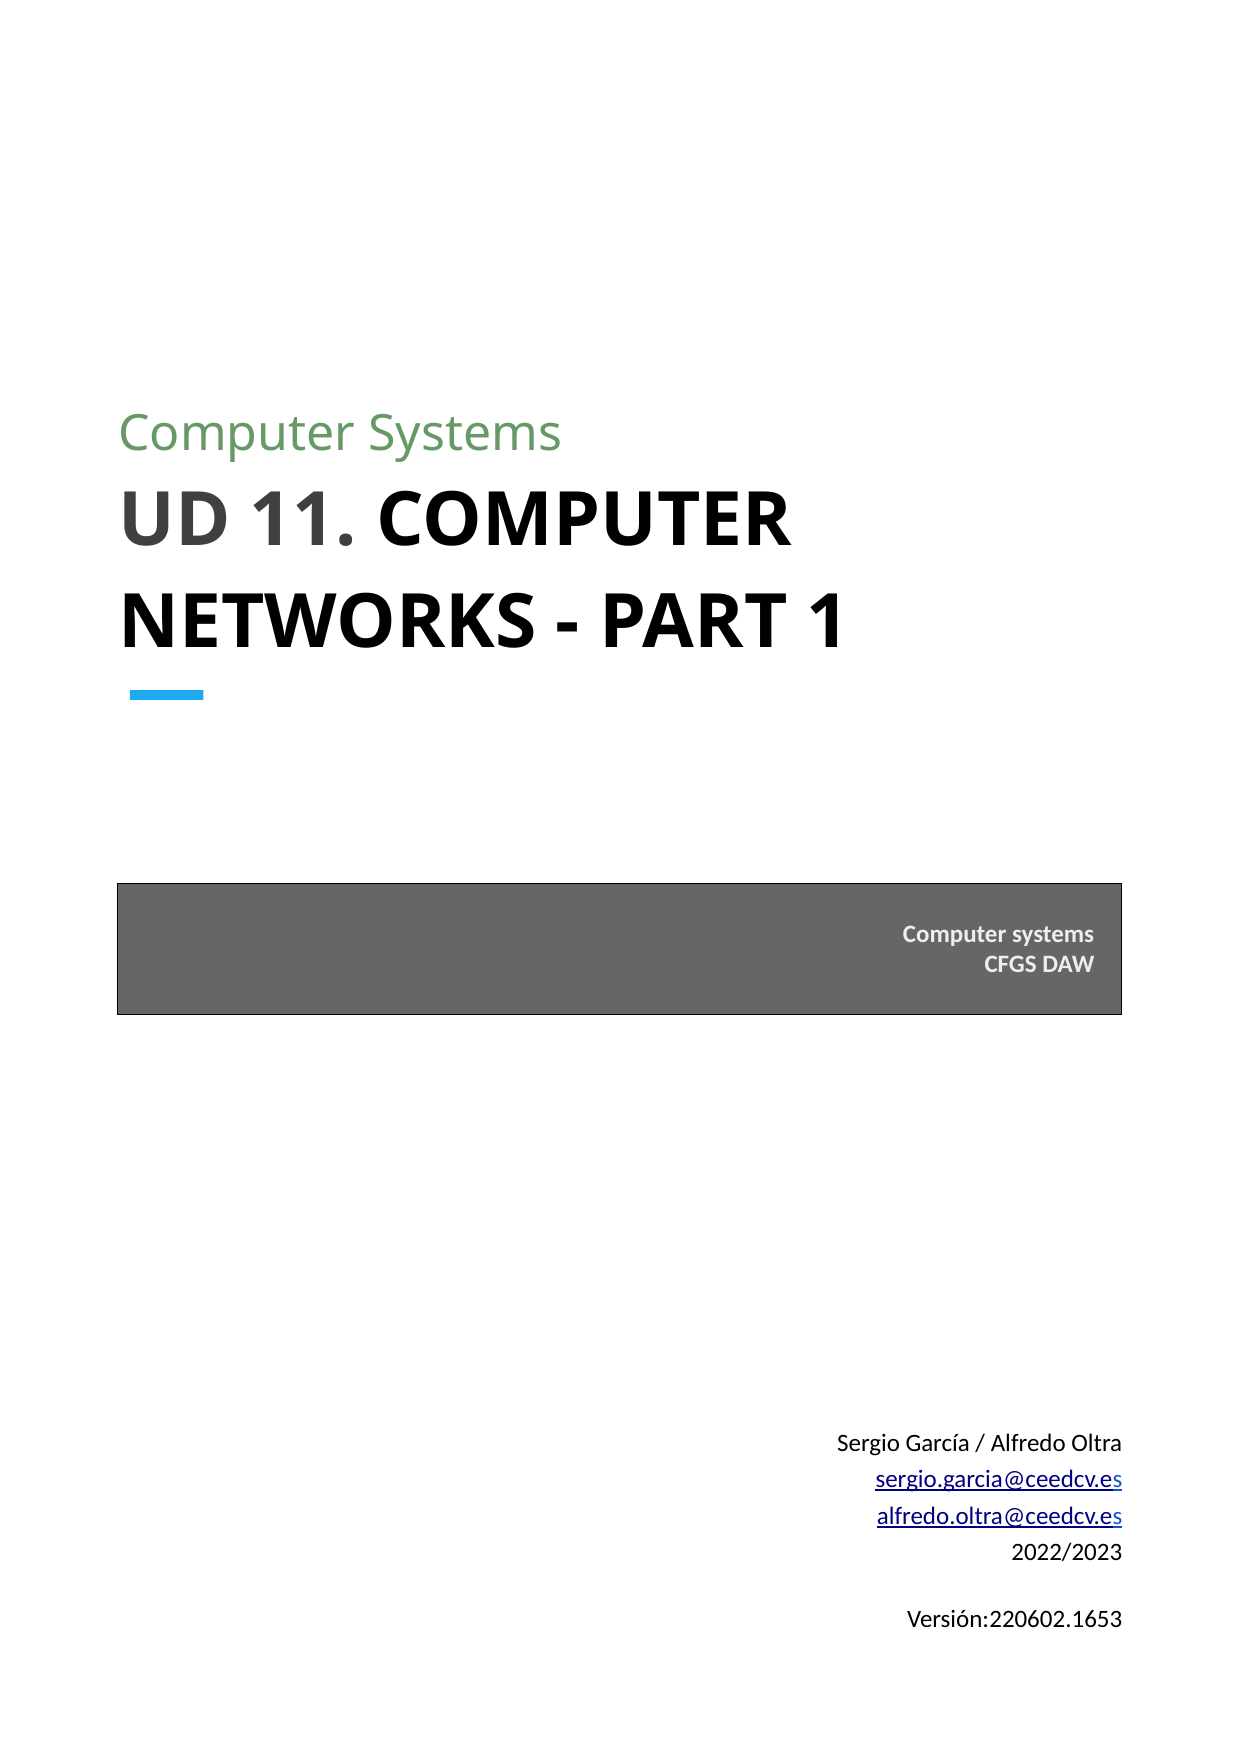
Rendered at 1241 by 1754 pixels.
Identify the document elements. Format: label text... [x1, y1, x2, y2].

text CFGS DAW [121, 948, 1094, 979]
picture [129, 690, 204, 700]
text 2022/2023 [118, 1536, 1122, 1567]
text Sergio García / Alfredo Oltra [231, 1427, 1122, 1457]
text sergio.garcia@ceedcv.es [231, 1463, 1122, 1494]
text Computer Systems UD 11. Computer Networks - Part 1 [118, 397, 1122, 669]
text Versión:220602.1653 [118, 1573, 1122, 1634]
text Computer systems [121, 918, 1094, 948]
text alfredo.oltra@ceedcv.es [231, 1500, 1122, 1530]
